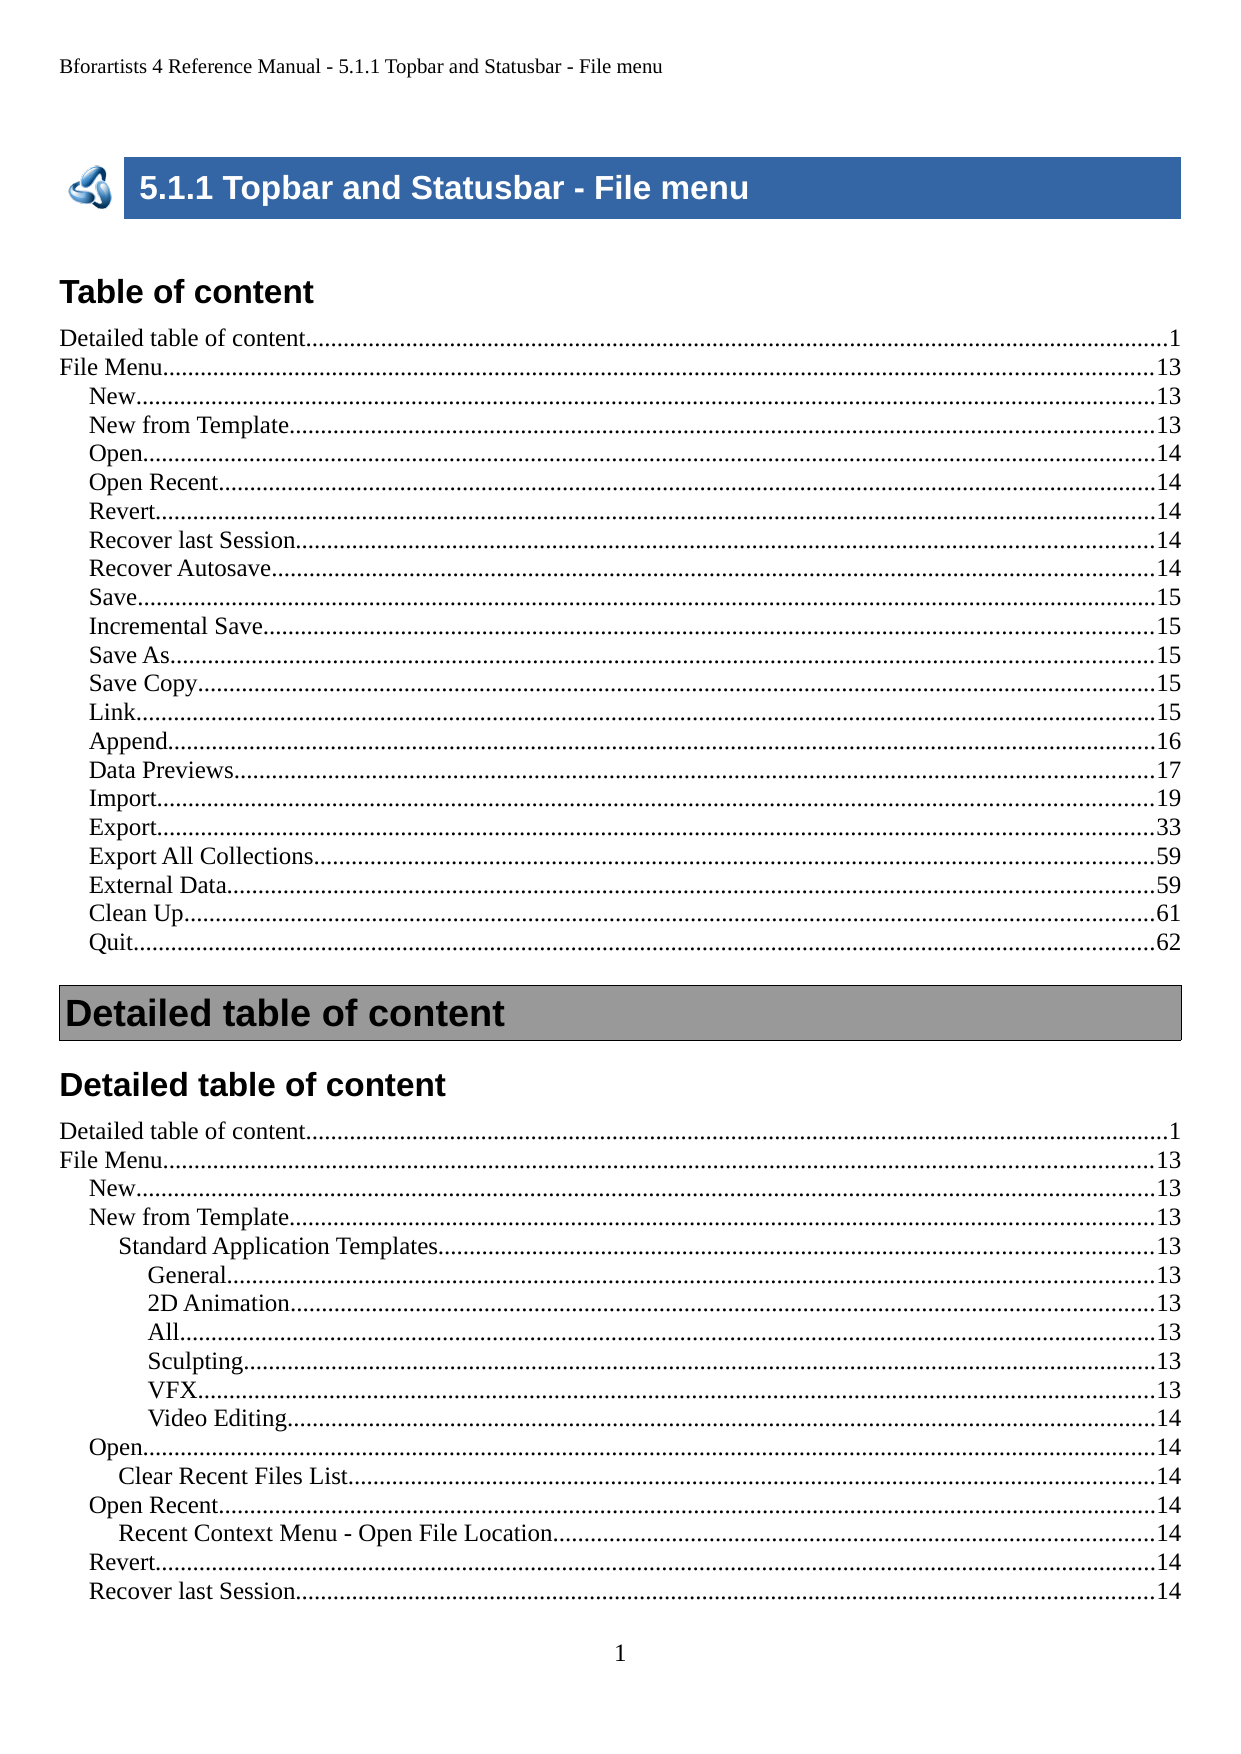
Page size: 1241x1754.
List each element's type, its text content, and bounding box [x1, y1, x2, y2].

text All 13 [147, 1317, 1181, 1346]
text Export All Collections 59 [88, 841, 1181, 870]
text Standard Application Templates 13 [118, 1231, 1181, 1260]
text Clean Up 61 [88, 898, 1181, 927]
text Revert 14 [88, 496, 1181, 525]
text New from Template 13 [88, 410, 1181, 438]
text Append 16 [88, 726, 1181, 755]
text Link 15 [88, 697, 1181, 726]
text Quit 62 [88, 927, 1181, 956]
text Video Editing 14 [147, 1403, 1181, 1432]
text Revert 14 [88, 1547, 1181, 1576]
text Open 14 [88, 438, 1181, 467]
text File Menu 13 [59, 352, 1181, 381]
text Open Recent 14 [88, 1490, 1181, 1518]
text Save As 15 [88, 640, 1181, 668]
text Save Copy 15 [88, 668, 1181, 697]
text New 13 [88, 381, 1181, 410]
text Data Previews 17 [88, 755, 1181, 783]
text Export 33 [88, 812, 1181, 841]
subtitle Detailed table of content [59, 1065, 1181, 1103]
text Incremental Save 15 [88, 611, 1181, 640]
text New 13 [88, 1173, 1181, 1202]
text 2D Animation 13 [147, 1288, 1181, 1317]
text Open Recent 14 [88, 467, 1181, 496]
text Detailed table of content 1 [59, 323, 1181, 352]
text New from Template 13 [88, 1202, 1181, 1231]
text General 13 [147, 1260, 1181, 1288]
table_header Detailed table of content [60, 986, 1181, 1040]
text External Data 59 [88, 870, 1181, 898]
text Detailed table of content 1 [59, 1116, 1181, 1145]
text Recover last Session 14 [88, 525, 1181, 553]
text Recover Autosave 14 [88, 553, 1181, 582]
text File Menu 13 [59, 1145, 1181, 1173]
text Import 19 [88, 783, 1181, 812]
table_header [59, 157, 124, 219]
text Recent Context Menu - Open File Location 14 [118, 1518, 1181, 1547]
text Open 14 [88, 1432, 1181, 1461]
text Save 15 [88, 582, 1181, 611]
text VFX 13 [147, 1375, 1181, 1403]
picture [65, 162, 114, 212]
text Sculpting 13 [147, 1346, 1181, 1375]
subtitle Table of content [59, 272, 1181, 311]
text Clear Recent Files List 14 [118, 1461, 1181, 1490]
table_header 5.1.1 Topbar and Statusbar - File menu [124, 157, 1181, 219]
text Recover last Session 14 [88, 1576, 1181, 1605]
